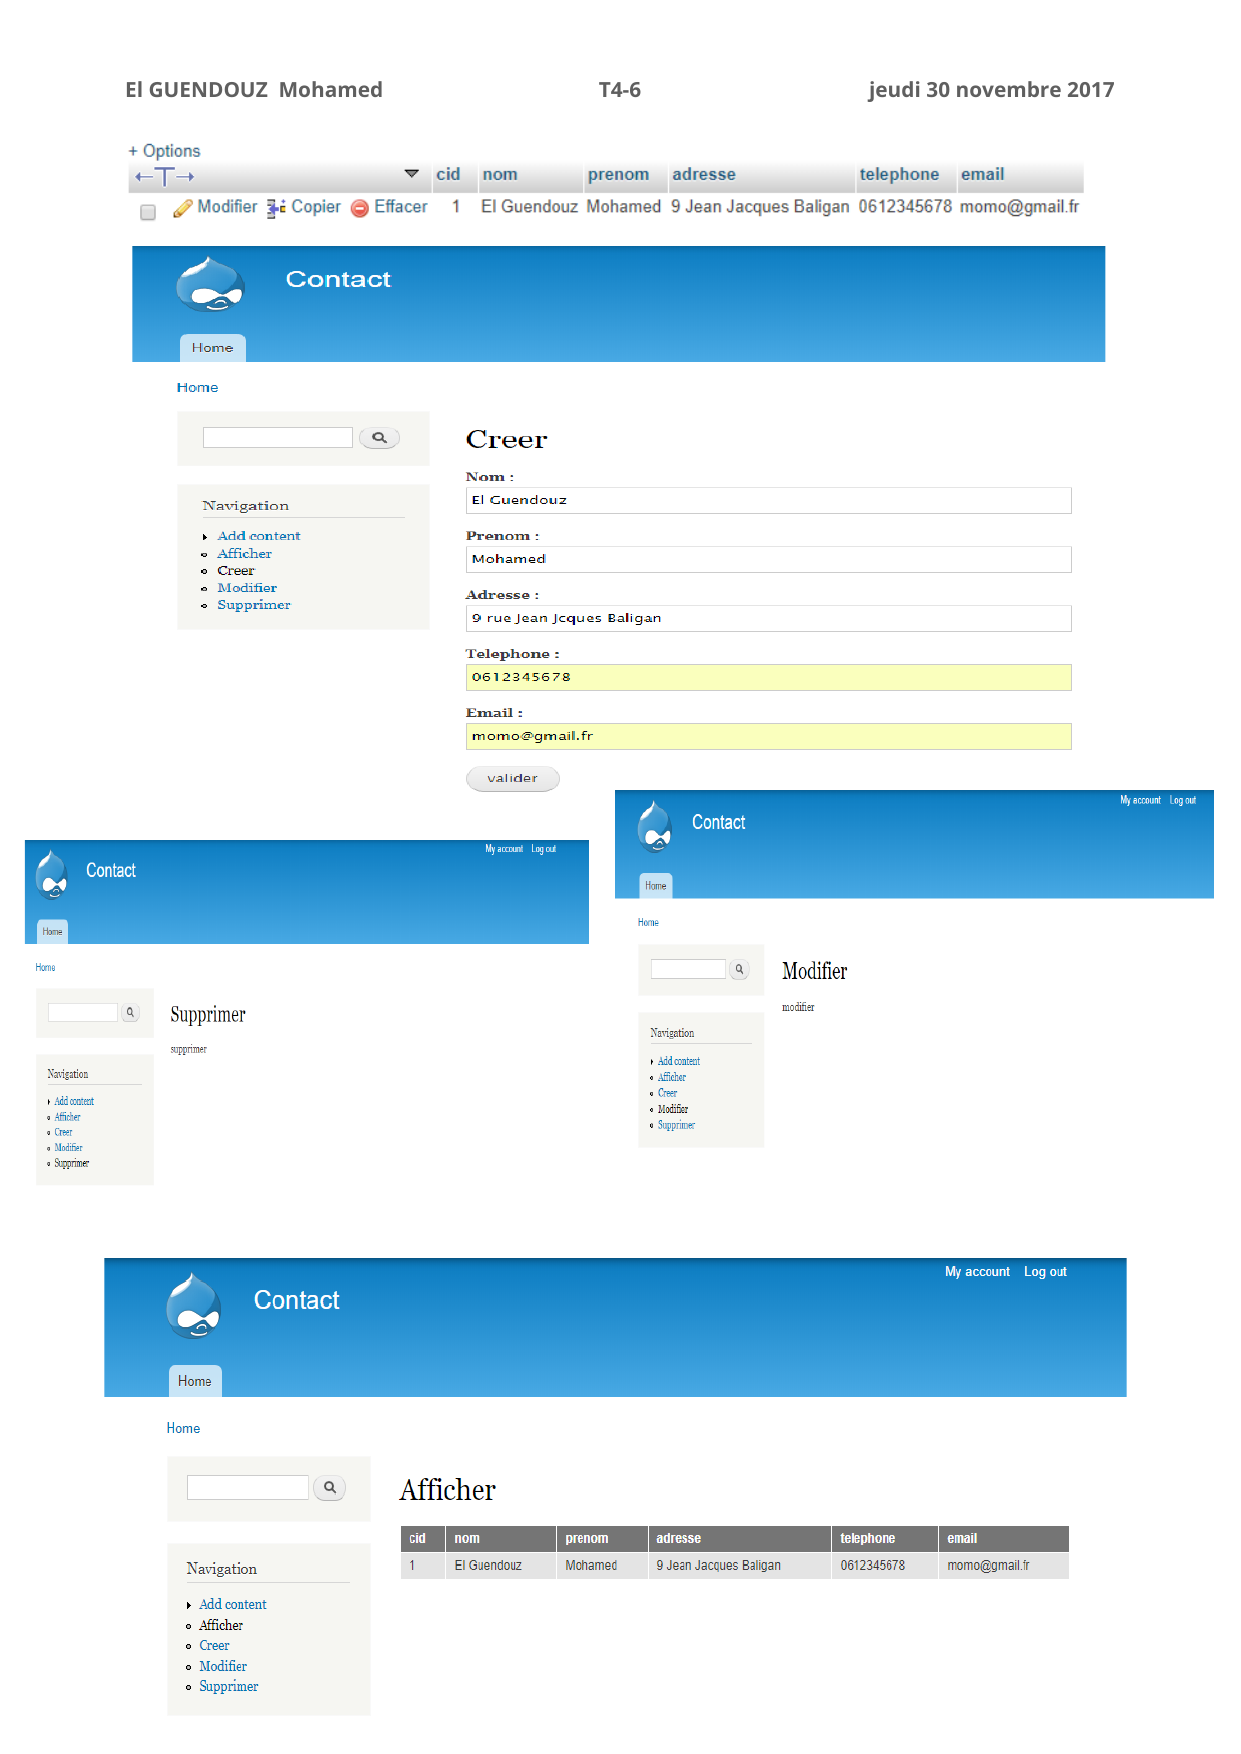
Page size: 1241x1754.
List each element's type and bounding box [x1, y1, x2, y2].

picture [132, 246, 1214, 1151]
picture [104, 1258, 1127, 1754]
picture [125, 135, 1116, 237]
picture [24, 840, 589, 1204]
